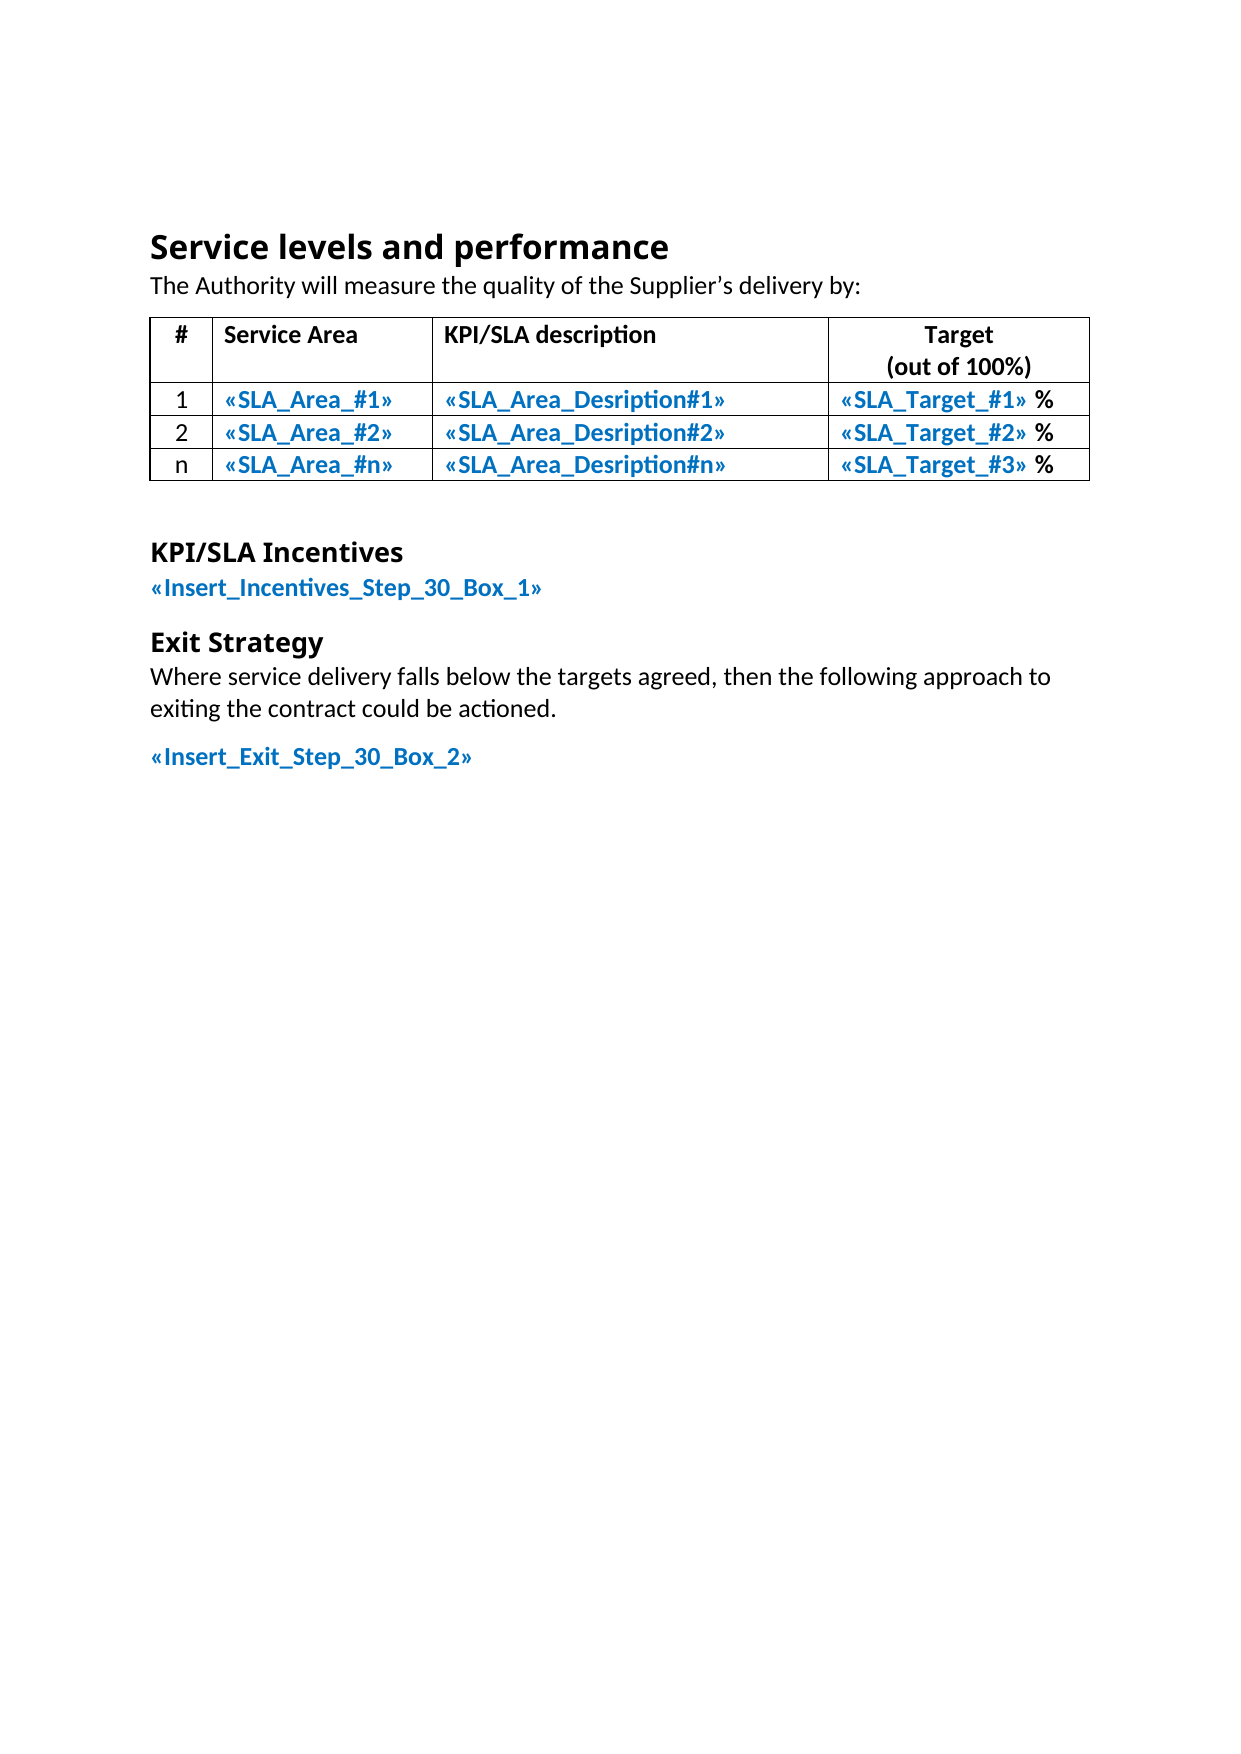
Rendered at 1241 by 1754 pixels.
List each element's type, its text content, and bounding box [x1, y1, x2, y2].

table_cell «SLA_Area_Desription#n» [433, 449, 828, 480]
table_cell «SLA_Target_#1» % [829, 383, 1089, 415]
table_cell 2 [151, 416, 212, 447]
table_cell n [151, 449, 212, 480]
table_cell «SLA_Area_#n» [213, 449, 432, 480]
table_cell «SLA_Area_#2» [213, 416, 432, 447]
table_cell 1 [151, 383, 212, 415]
table_cell «SLA_Area_Desription#1» [433, 383, 828, 415]
text Where service delivery falls below the targets agreed, then the following approach to exiting the contract could be actioned. [150, 660, 1090, 724]
text The Authority will measure the quality of the Supplier’s delivery by: [150, 269, 1090, 301]
subtitle KPI/SLA Incentives [150, 534, 1090, 571]
table_header KPI/SLA description [433, 318, 828, 382]
table_cell «SLA_Area_Desription#2» [433, 416, 828, 447]
table_header # [151, 318, 212, 382]
table_cell «SLA_Area_#1» [213, 383, 432, 415]
text «Insert_Incentives_Step_30_Box_1» [150, 571, 1090, 603]
table_header Target (out of 100%) [829, 318, 1089, 382]
table_header Service Area [213, 318, 432, 382]
subtitle Service levels and performance [150, 223, 1090, 269]
subtitle Exit Strategy [150, 623, 1090, 660]
table_cell «SLA_Target_#3» % [829, 449, 1089, 480]
table_cell «SLA_Target_#2» % [829, 416, 1089, 447]
text «Insert_Exit_Step_30_Box_2» [150, 741, 1090, 772]
